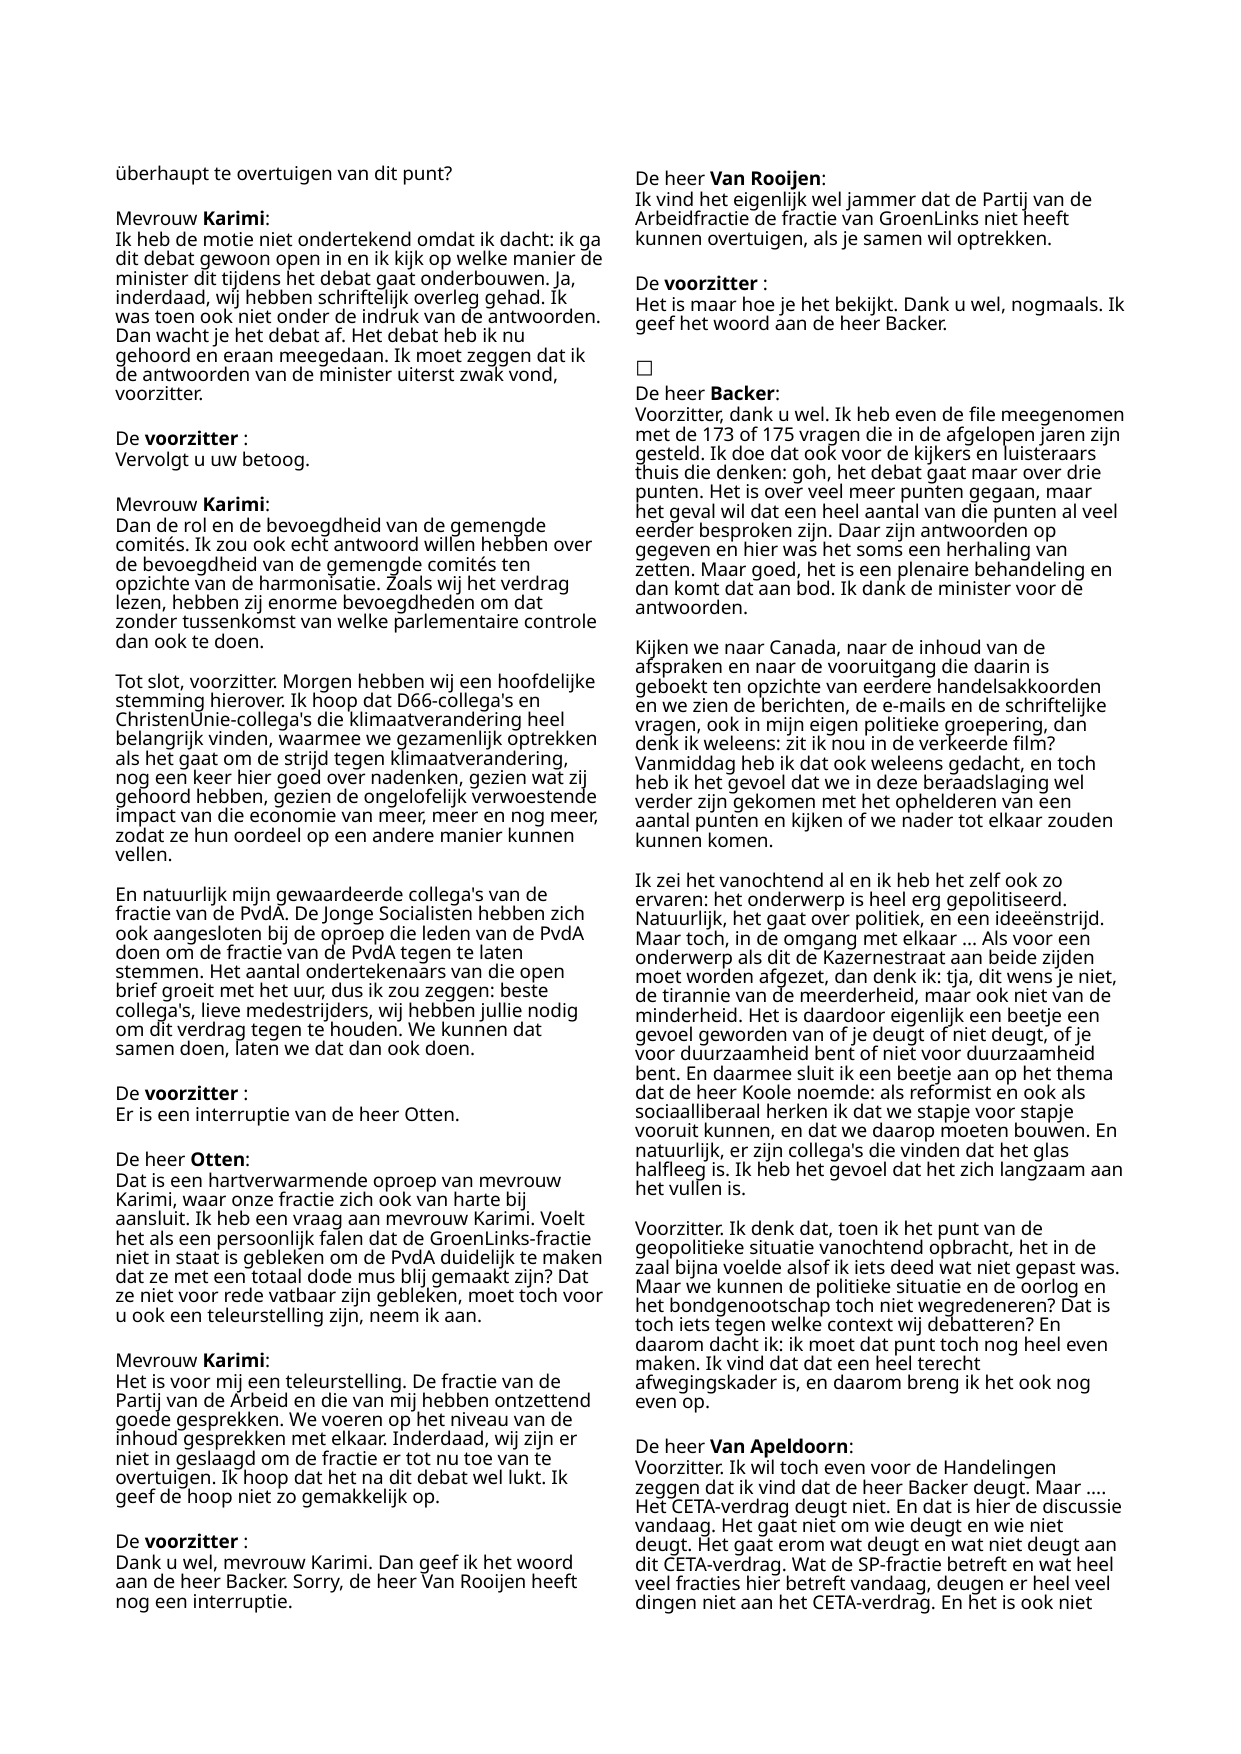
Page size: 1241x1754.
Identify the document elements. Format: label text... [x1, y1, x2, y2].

text Dan de rol en de bevoegdheid van de gemengde comités. Ik zou ook echt antwoord willen hebben over de bevoegdheid van de gemengde comités ten opzichte van de harmonisatie. Zoals wij het verdrag lezen, hebben zij enorme bevoegdheden om dat zonder tussenkomst van welke parlementaire controle dan ook te doen. [115, 517, 605, 652]
text Tot slot, voorzitter. Morgen hebben wij een hoofdelijke stemming hierover. Ik hoop dat D66-collega's en ChristenUnie-collega's die klimaatverandering heel belangrijk vinden, waarmee we gezamenlijk optrekken als het gaat om de strijd tegen klimaatverandering, nog een keer hier goed over nadenken, gezien wat zij gehoord hebben, gezien de ongelofelijk verwoestende impact van die economie van meer, meer en nog meer, zodat ze hun oordeel op een andere manier kunnen vellen. [115, 673, 605, 865]
text Voorzitter, dank u wel. Ik heb even de file meegenomen met de 173 of 175 vragen die in de afgelopen jaren zijn gesteld. Ik doe dat ook voor de kijkers en luisteraars thuis die denken: goh, het debat gaat maar over drie punten. Het is over veel meer punten gegaan, maar het geval wil dat een heel aantal van die punten al veel eerder besproken zijn. Daar zijn antwoorden op gegeven en hier was het soms een herhaling van zetten. Maar goed, het is een plenaire behandeling en dan komt dat aan bod. Ik dank de minister voor de antwoorden. [635, 406, 1125, 618]
text De heer Backer: [635, 381, 1125, 406]
text Mevrouw Karimi: [115, 1347, 605, 1373]
text En natuurlijk mijn gewaardeerde collega's van de fractie van de PvdA. De Jonge Socialisten hebben zich ook aangesloten bij de oproep die leden van de PvdA doen om de fractie van de PvdA tegen te laten stemmen. Het aantal ondertekenaars van die open brief groeit met het uur, dus ik zou zeggen: beste collega's, lieve medestrijders, wij hebben jullie nodig om dit verdrag tegen te houden. We kunnen dat samen doen, laten we dat dan ook doen. [115, 886, 605, 1059]
text Mevrouw Karimi: [115, 205, 605, 231]
text Kijken we naar Canada, naar de inhoud van de afspraken en naar de vooruitgang die daarin is geboekt ten opzichte van eerdere handelsakkoorden en we zien de berichten, de e-mails en de schriftelijke vragen, ook in mijn eigen politieke groepering, dan denk ik weleens: zit ik nou in de verkeerde film? Vanmiddag heb ik dat ook weleens gedacht, en toch heb ik het gevoel dat we in deze beraadslaging wel verder zijn gekomen met het ophelderen van een aantal punten en kijken of we nader tot elkaar zouden kunnen komen. [635, 639, 1125, 851]
text De voorzitter : [115, 1080, 605, 1106]
text De voorzitter : [115, 1528, 605, 1554]
text De heer Van Rooijen: [635, 165, 1125, 191]
text überhaupt te overtuigen van dit punt? [115, 165, 605, 184]
text Voorzitter. Ik denk dat, toen ik het punt van de geopolitieke situatie vanochtend opbracht, het in de zaal bijna voelde alsof ik iets deed wat niet gepast was. Maar we kunnen de politieke situatie en de oorlog en het bondgenootschap toch niet wegredeneren? Dat is toch iets tegen welke context wij debatteren? En daarom dacht ik: ik moet dat punt toch nog heel even maken. Ik vind dat dat een heel terecht afwegingskader is, en daarom breng ik het ook nog even op. [635, 1220, 1125, 1413]
text Er is een interruptie van de heer Otten. [115, 1106, 605, 1125]
text Ik heb de motie niet ondertekend omdat ik dacht: ik ga dit debat gewoon open in en ik kijk op welke manier de minister dit tijdens het debat gaat onderbouwen. Ja, inderdaad, wij hebben schriftelijk overleg gehad. Ik was toen ook niet onder de indruk van de antwoorden. Dan wacht je het debat af. Het debat heb ik nu gehoord en eraan meegedaan. Ik moet zeggen dat ik de antwoorden van de minister uiterst zwak vond, voorzitter. [115, 231, 605, 404]
text De heer Otten: [115, 1146, 605, 1172]
text Voorzitter. Ik wil toch even voor de Handelingen zeggen dat ik vind dat de heer Backer deugt. Maar .... Het CETA-verdrag deugt niet. En dat is hier de discussie vandaag. Het gaat niet om wie deugt en wie niet deugt. Het gaat erom wat deugt en wat niet deugt aan dit CETA-verdrag. Wat de SP-fractie betreft en wat heel veel fracties hier betreft vandaag, deugen er heel veel dingen niet aan het CETA-verdrag. En het is ook niet [635, 1459, 1125, 1613]
text Dat is een hartverwarmende oproep van mevrouw Karimi, waar onze fractie zich ook van harte bij aansluit. Ik heb een vraag aan mevrouw Karimi. Voelt het als een persoonlijk falen dat de GroenLinks-fractie niet in staat is gebleken om de PvdA duidelijk te maken dat ze met een totaal dode mus blij gemaakt zijn? Dat ze niet voor rede vatbaar zijn gebleken, moet toch voor u ook een teleurstelling zijn, neem ik aan. [115, 1172, 605, 1326]
text De voorzitter : [635, 270, 1125, 296]
text Vervolgt u uw betoog. [115, 451, 605, 470]
text Het is maar hoe je het bekijkt. Dank u wel, nogmaals. Ik geef het woord aan de heer Backer. [635, 296, 1125, 334]
text Dank u wel, mevrouw Karimi. Dan geef ik het woord aan de heer Backer. Sorry, de heer Van Rooijen heeft nog een interruptie. [115, 1554, 605, 1612]
text Ik vind het eigenlijk wel jammer dat de Partij van de Arbeidfractie de fractie van GroenLinks niet heeft kunnen overtuigen, als je samen wil optrekken. [635, 191, 1125, 249]
text De voorzitter : [115, 425, 605, 451]
text Het is voor mij een teleurstelling. De fractie van de Partij van de Arbeid en die van mij hebben ontzettend goede gesprekken. We voeren op het niveau van de inhoud gesprekken met elkaar. Inderdaad, wij zijn er niet in geslaagd om de fractie er tot nu toe van te overtuigen. Ik hoop dat het na dit debat wel lukt. Ik geef de hoop niet zo gemakkelijk op. [115, 1373, 605, 1507]
text ⬜ [635, 355, 1125, 381]
text De heer Van Apeldoorn: [635, 1434, 1125, 1459]
text Ik zei het vanochtend al en ik heb het zelf ook zo ervaren: het onderwerp is heel erg gepolitiseerd. Natuurlijk, het gaat over politiek, en een ideeënstrijd. Maar toch, in de omgang met elkaar ... Als voor een onderwerp als dit de Kazernestraat aan beide zijden moet worden afgezet, dan denk ik: tja, dit wens je niet, de tirannie van de meerderheid, maar ook niet van de minderheid. Het is daardoor eigenlijk een beetje een gevoel geworden van of je deugt of niet deugt, of je voor duurzaamheid bent of niet voor duurzaamheid bent. En daarmee sluit ik een beetje aan op het thema dat de heer Koole noemde: als reformist en ook als sociaalliberaal herken ik dat we stapje voor stapje vooruit kunnen, en dat we daarop moeten bouwen. En natuurlijk, er zijn collega's die vinden dat het glas halfleeg is. Ik heb het gevoel dat het zich langzaam aan het vullen is. [635, 872, 1125, 1199]
text Mevrouw Karimi: [115, 491, 605, 517]
